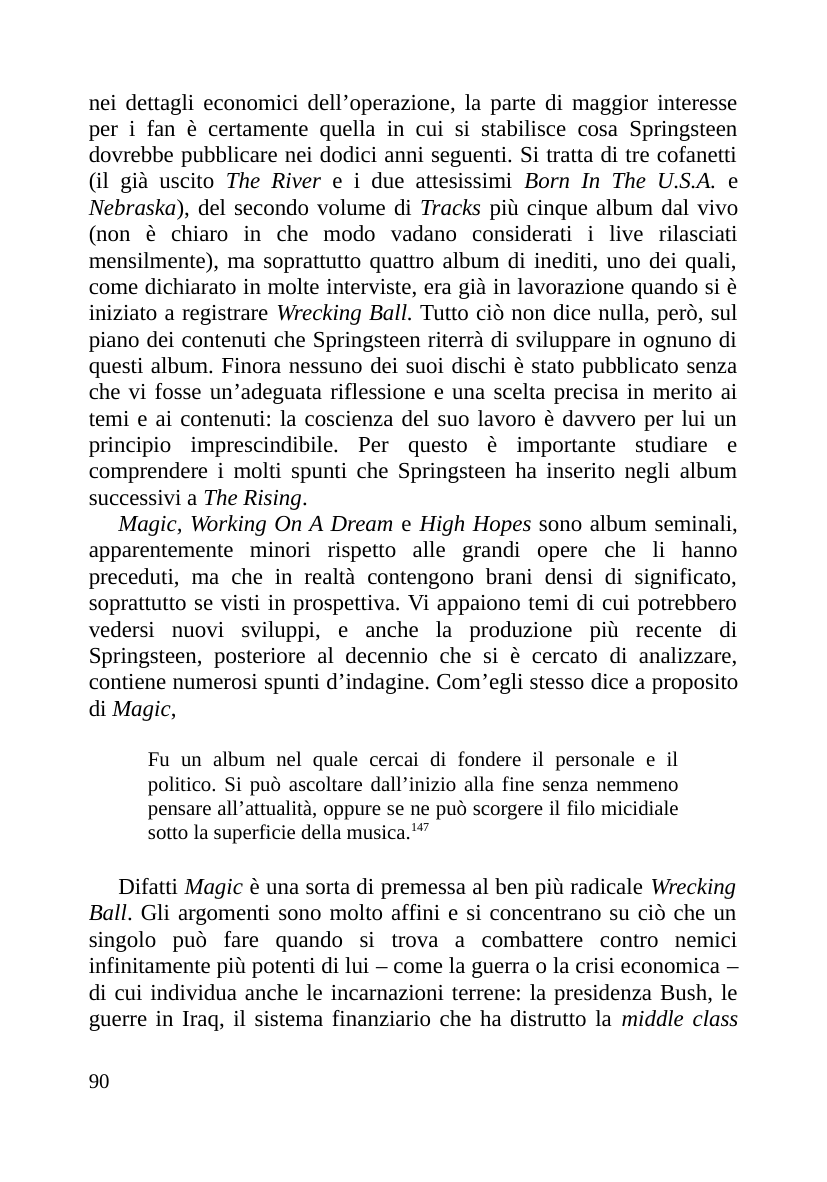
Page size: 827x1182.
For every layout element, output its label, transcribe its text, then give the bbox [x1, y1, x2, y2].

text Fu un album nel quale cercai di fondere il personale e il politico. Si può ascoltare dall’inizio alla fine senza nemmeno pensare all’attualità, oppure se ne può scorgere il filo micidiale sotto la superficie della musica. [148, 747, 679, 844]
text Magic, Working On A Dream e High Hopes sono album seminali, apparentemente minori rispetto alle grandi opere che li hanno preceduti, ma che in realtà contengono brani densi di significato, soprattutto se visti in prospettiva. Vi appaiono temi di cui potrebbero vedersi nuovi sviluppi, e anche la produzione più recente di Springsteen, posteriore al decennio che si è cercato di analizzare, contiene numerosi spunti d’indagine. Com’egli stesso dice a proposito di Magic, [88, 510, 738, 721]
text Difatti Magic è una sorta di premessa al ben più radicale Wrecking Ball. Gli argomenti sono molto affini e si concentrano su ciò che un singolo può fare quando si trova a combattere contro nemici infinitamente più potenti di lui – come la guerra o la crisi economica – di cui individua anche le incarnazioni terrene: la presidenza Bush, le guerre in Iraq, il sistema finanziario che ha distrutto la middle class [88, 873, 738, 1031]
text nei dettagli economici dell’operazione, la parte di maggior interesse per i fan è certamente quella in cui si stabilisce cosa Springsteen dovrebbe pubblicare nei dodici anni seguenti. Si tratta di tre cofanetti (il già uscito The River e i due attesissimi Born In The U.S.A. e Nebraska), del secondo volume di Tracks più cinque album dal vivo (non è chiaro in che modo vadano considerati i live rilasciati mensilmente), ma soprattutto quattro album di inediti, uno dei quali, come dichiarato in molte interviste, era già in lavorazione quando si è iniziato a registrare Wrecking Ball. Tutto ciò non dice nulla, però, sul piano dei contenuti che Springsteen riterrà di sviluppare in ognuno di questi album. Finora nessuno dei suoi dischi è stato pubblicato senza che vi fosse un’adeguata riflessione e una scelta precisa in merito ai temi e ai contenuti: la coscienza del suo lavoro è davvero per lui un principio imprescindibile. Per questo è importante studiare e comprendere i molti spunti che Springsteen ha inserito negli album successivi a The Rising. [88, 88, 738, 510]
